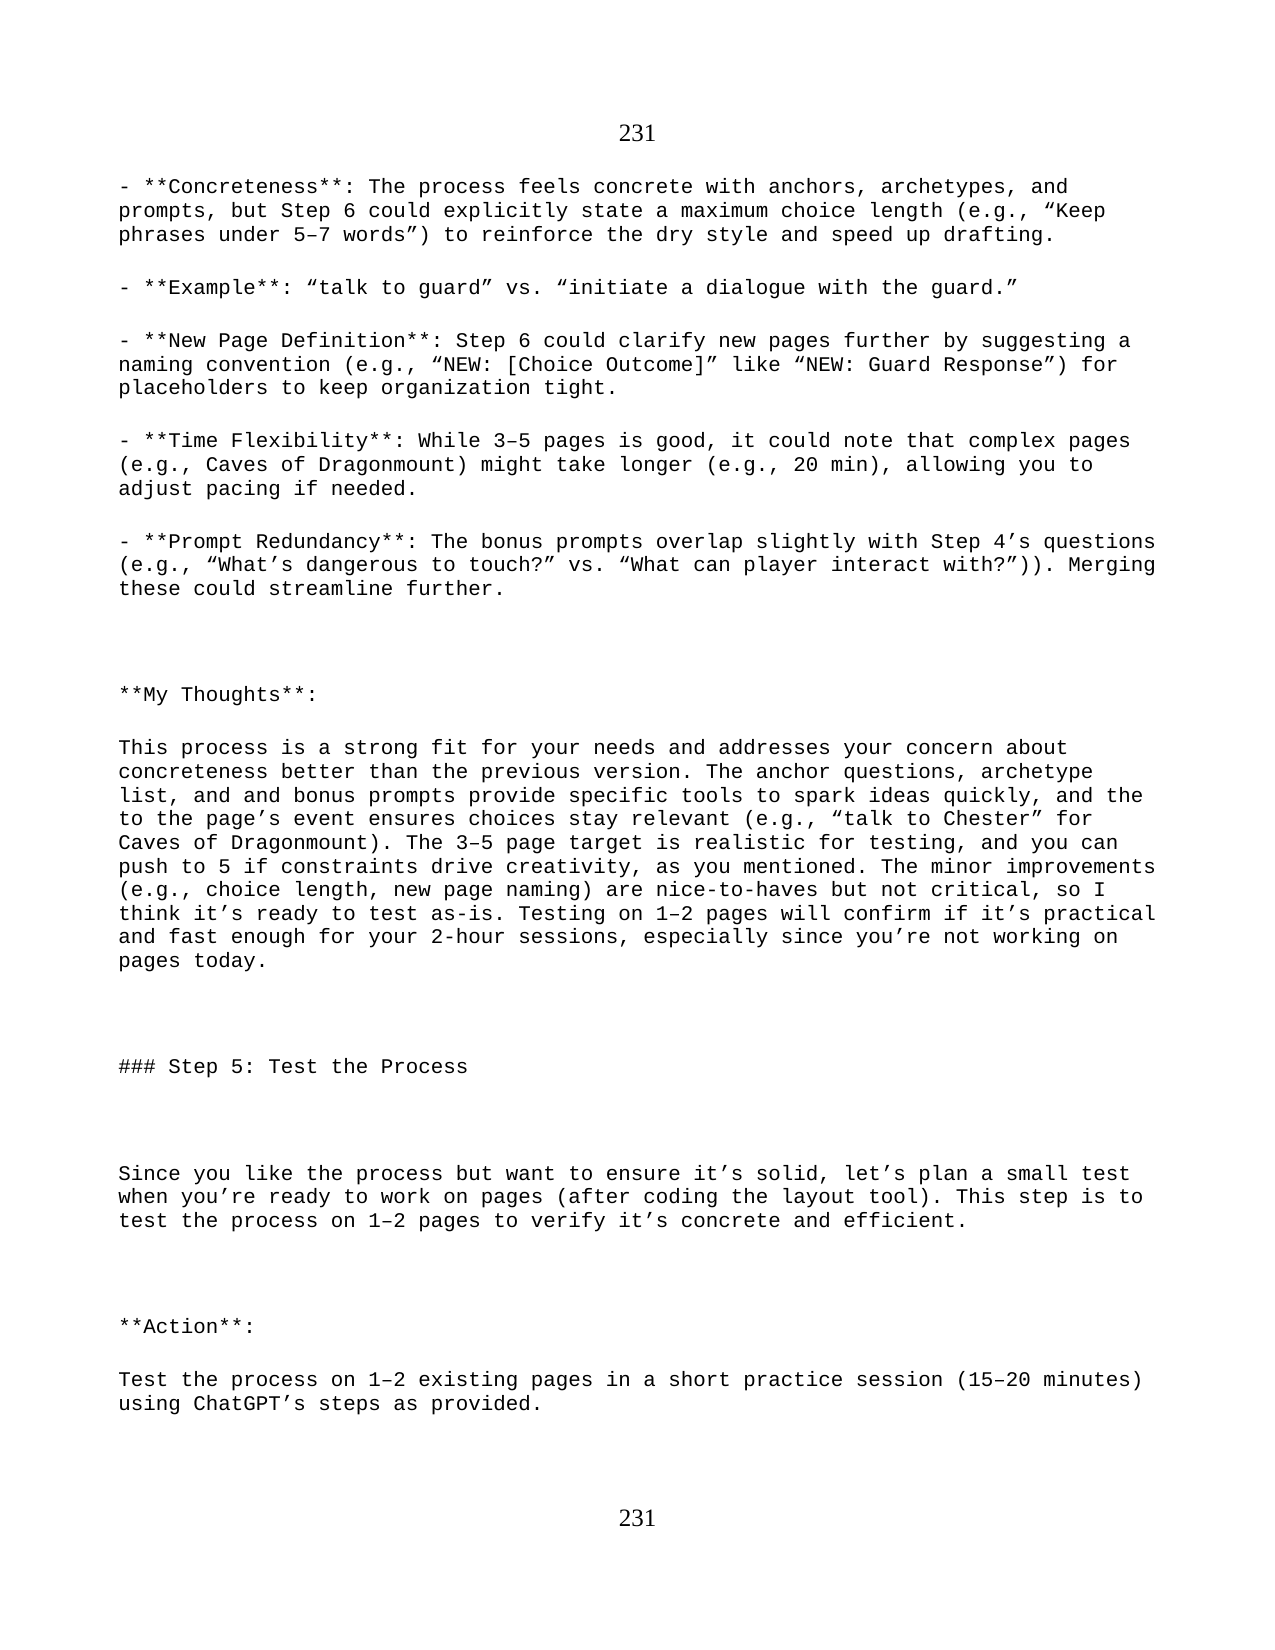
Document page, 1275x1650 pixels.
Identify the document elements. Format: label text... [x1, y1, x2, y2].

text ### Step 5: Test the Process [118, 1056, 1157, 1080]
text This process is a strong fit for your needs and addresses your concern about concreteness better than the previous version. The anchor questions, archetype list, and and bonus prompts provide specific tools to spark ideas quickly, and the to the page’s event ensures choices stay relevant (e.g., “talk to Chester” for Caves of Dragonmount). The 3–5 page target is realistic for testing, and you can push to 5 if constraints drive creativity, as you mentioned. The minor improvements (e.g., choice length, new page naming) are nice-to-haves but not critical, so I think it’s ready to test as-is. Testing on 1–2 pages will confirm if it’s practical and fast enough for your 2-hour sessions, especially since you’re not working on pages today. [118, 737, 1157, 974]
text - **Concreteness**: The process feels concrete with anchors, archetypes, and prompts, but Step 6 could explicitly state a maximum choice length (e.g., “Keep phrases under 5–7 words”) to reinforce the dry style and speed up drafting. [118, 176, 1157, 247]
text Since you like the process but want to ensure it’s solid, let’s plan a small test when you’re ready to work on pages (after coding the layout tool). This step is to test the process on 1–2 pages to verify it’s concrete and efficient. [118, 1163, 1157, 1234]
text Test the process on 1–2 existing pages in a short practice session (15–20 minutes) using ChatGPT’s steps as provided. [118, 1369, 1157, 1417]
text **Action**: [118, 1316, 1157, 1340]
text **My Thoughts**: [118, 684, 1157, 708]
text - **Example**: “talk to guard” vs. “initiate a dialogue with the guard.” [118, 277, 1157, 300]
text - **Prompt Redundancy**: The bonus prompts overlap slightly with Step 4’s questions (e.g., “What’s dangerous to touch?” vs. “What can player interact with?”)). Merging these could streamline further. [118, 531, 1157, 602]
text - **Time Flexibility**: While 3–5 pages is good, it could note that complex pages (e.g., Caves of Dragonmount) might take longer (e.g., 20 min), allowing you to adjust pacing if needed. [118, 430, 1157, 501]
text - **New Page Definition**: Step 6 could clarify new pages further by suggesting a naming convention (e.g., “NEW: [Choice Outcome]” like “NEW: Guard Response”) for placeholders to keep organization tight. [118, 330, 1157, 401]
